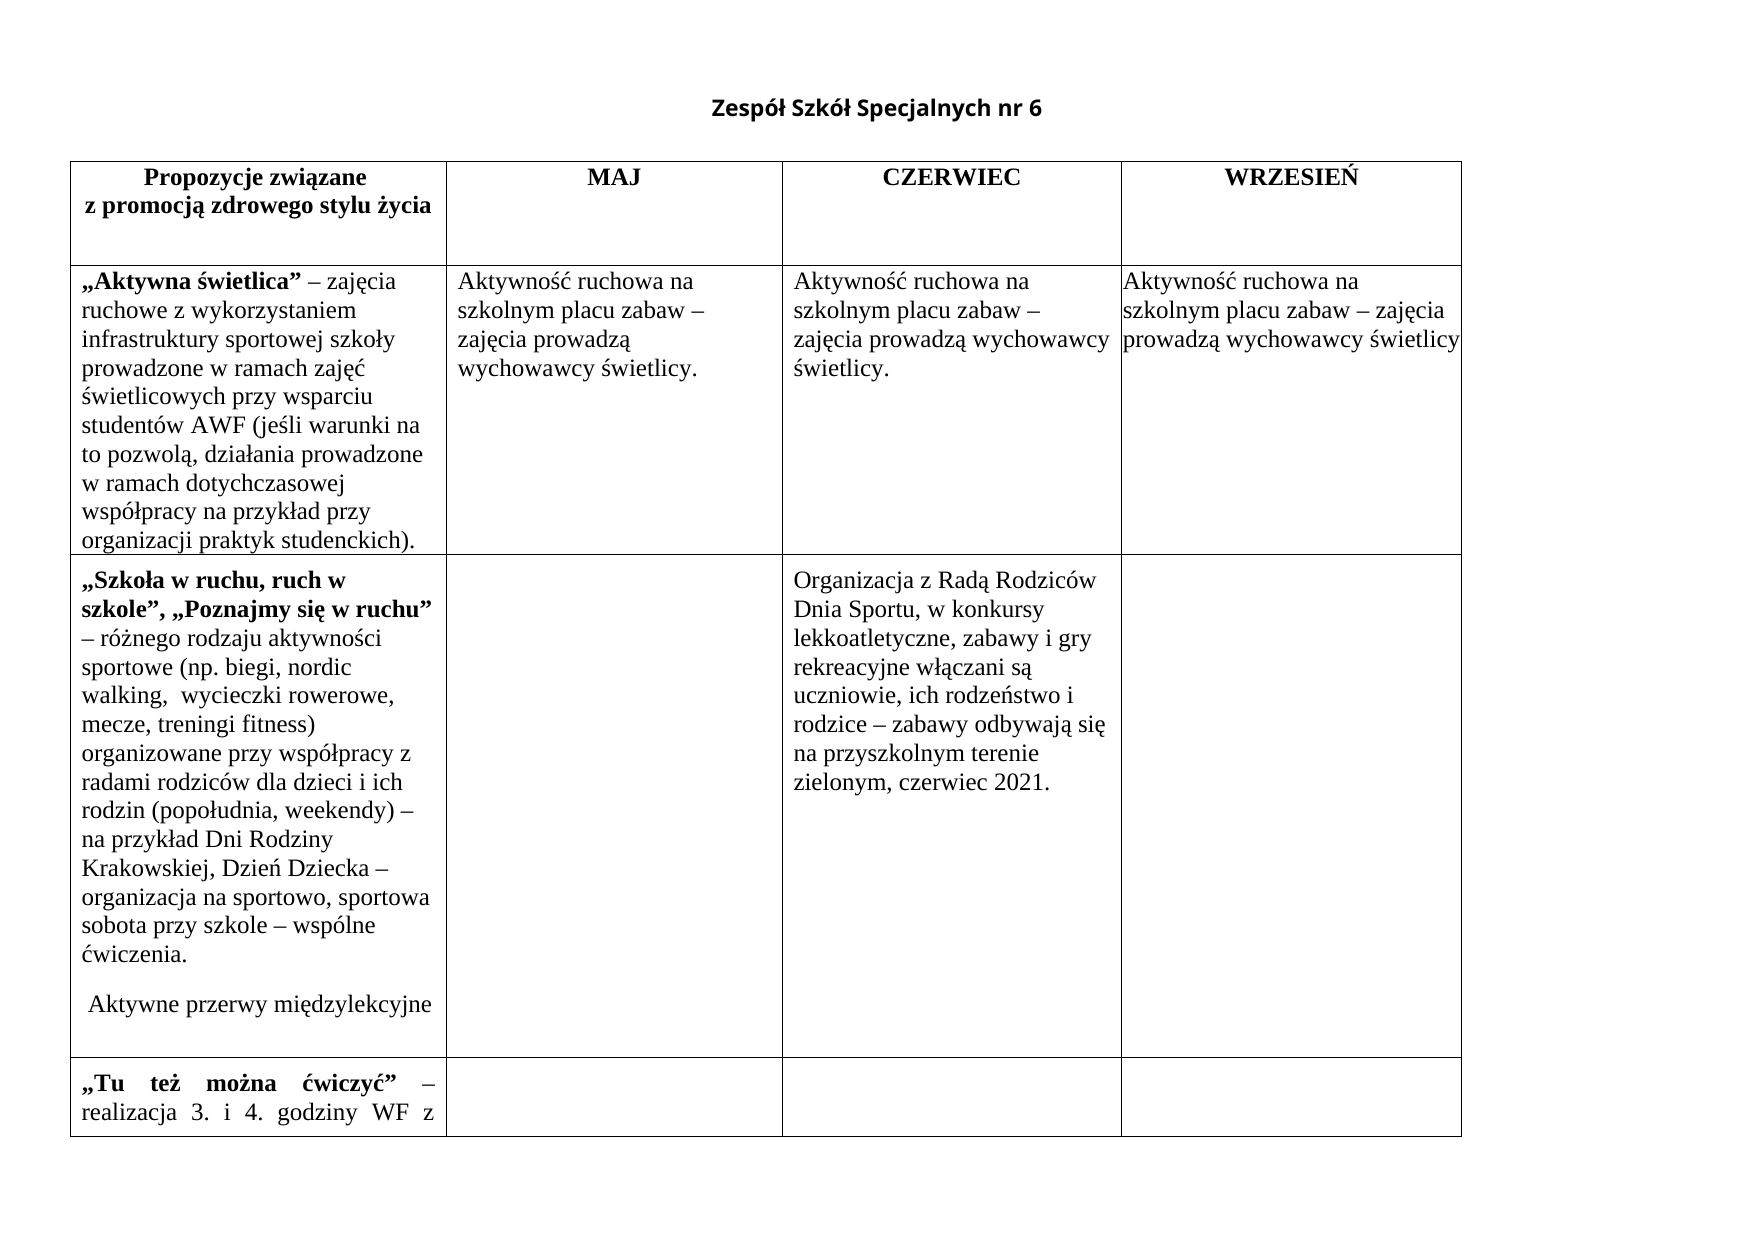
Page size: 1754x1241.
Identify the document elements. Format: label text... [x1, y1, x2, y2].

table_cell [1122, 1058, 1461, 1136]
table_cell [1122, 555, 1461, 1057]
table_header Propozycje związane z promocją zdrowego stylu życia [71, 162, 446, 265]
table_cell [447, 1058, 782, 1136]
table_cell „Tu też można ćwiczyć” – realizacja 3. i 4. godziny WF z [71, 1058, 446, 1136]
table_header CZERWIEC [783, 162, 1121, 265]
table_cell „Szkoła w ruchu, ruch w szkole”, „Poznajmy się w ruchu” – różnego rodzaju aktywności sportowe (np. biegi, nordic walking, wycieczki rowerowe, mecze, treningi fitness) organizowane przy współpracy z radami rodziców dla dzieci i ich rodzin (popołudnia, weekendy) – na przykład Dni Rodziny Krakowskiej, Dzień Dziecka – organizacja na sportowo, sportowa sobota przy szkole – wspólne ćwiczenia. Aktywne przerwy międzylekcyjne [71, 555, 446, 1057]
table_cell [783, 1058, 1121, 1136]
text Zespół Szkół Specjalnych nr 6 [148, 92, 1606, 123]
table_cell „Aktywna świetlica” – zajęcia ruchowe z wykorzystaniem infrastruktury sportowej szkoły prowadzone w ramach zajęć świetlicowych przy wsparciu studentów AWF (jeśli warunki na to pozwolą, działania prowadzone w ramach dotychczasowej współpracy na przykład przy organizacji praktyk studenckich). [71, 266, 446, 554]
table_cell Aktywność ruchowa na szkolnym placu zabaw – zajęcia prowadzą wychowawcy świetlicy. [447, 266, 782, 554]
table_header WRZESIEŃ [1122, 162, 1461, 265]
table_cell Aktywność ruchowa na szkolnym placu zabaw – zajęcia prowadzą wychowawcy świetlicy. [783, 266, 1121, 554]
table_cell [447, 555, 782, 1057]
table_header MAJ [447, 162, 782, 265]
table_cell Aktywność ruchowa na szkolnym placu zabaw – zajęcia prowadzą wychowawcy świetlicy [1122, 266, 1461, 554]
table_cell Organizacja z Radą Rodziców Dnia Sportu, w konkursy lekkoatletyczne, zabawy i gry rekreacyjne włączani są uczniowie, ich rodzeństwo i rodzice – zabawy odbywają się na przyszkolnym terenie zielonym, czerwiec 2021. [783, 555, 1121, 1057]
